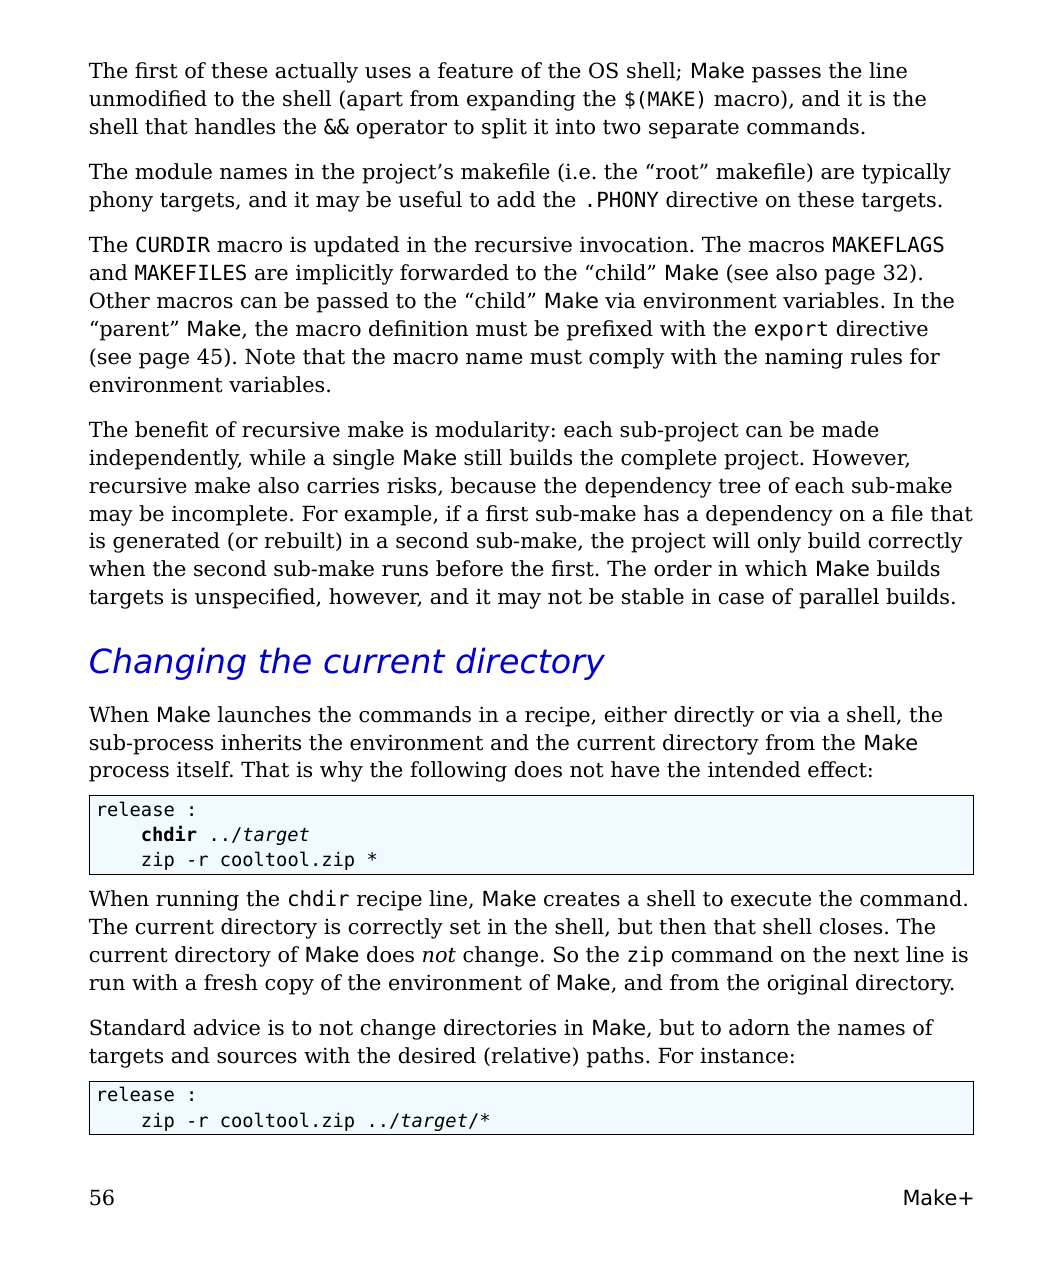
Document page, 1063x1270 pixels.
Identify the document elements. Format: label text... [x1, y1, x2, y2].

text zip -r cooltool.zip * [90, 845, 973, 874]
text The first of these actually uses a feature of the OS shell; Make passes the line unmodified to the shell (apart from expanding the $(MAKE) macro), and it is the shell that handles the && operator to split it into two separate commands. [88, 59, 974, 139]
text release : [90, 796, 973, 820]
text When Make launches the commands in a recipe, either directly or via a shell, the sub-process inherits the environment and the current directory from the Make process itself. That is why the following does not have the intended effect: [88, 703, 974, 783]
text chdir ../target [90, 820, 973, 845]
text The module names in the project’s makefile (i.e. the “root” makefile) are typically phony targets, and it may be useful to add the .PHONY directive on these targets. [88, 160, 974, 212]
text When running the chdir recipe line, Make creates a shell to execute the command. The current directory is correctly set in the shell, but then that shell closes. The current directory of Make does not change. So the zip command on the next line is run with a fresh copy of the environment of Make, and from the original directory. [88, 887, 974, 995]
subtitle Changing the current directory [88, 642, 974, 681]
text The benefit of recursive make is modularity: each sub-project can be made independently, while a single Make still builds the complete project. However, recursive make also carries risks, because the dependency tree of each sub-make may be incomplete. For example, if a first sub-make has a dependency on a file that is generated (or rebuilt) in a second sub-make, the project will only build correctly when the second sub-make runs before the first. The order in which Make builds targets is unspecified, however, and it may not be stable in case of parallel builds. [88, 418, 974, 609]
text The CURDIR macro is updated in the recursive invocation. The macros MAKEFLAGS and MAKEFILES are implicitly forwarded to the “child” Make (see also page 32). Other macros can be passed to the “child” Make via environment variables. In the “parent” Make, the macro definition must be prefixed with the export directive (see page 45). Note that the macro name must comply with the naming rules for environment variables. [88, 233, 974, 397]
text release : [90, 1082, 973, 1106]
text Standard advice is to not change directories in Make, but to adorn the names of targets and sources with the desired (relative) paths. For instance: [88, 1016, 974, 1068]
text zip -r cooltool.zip ../target/* [90, 1106, 973, 1134]
